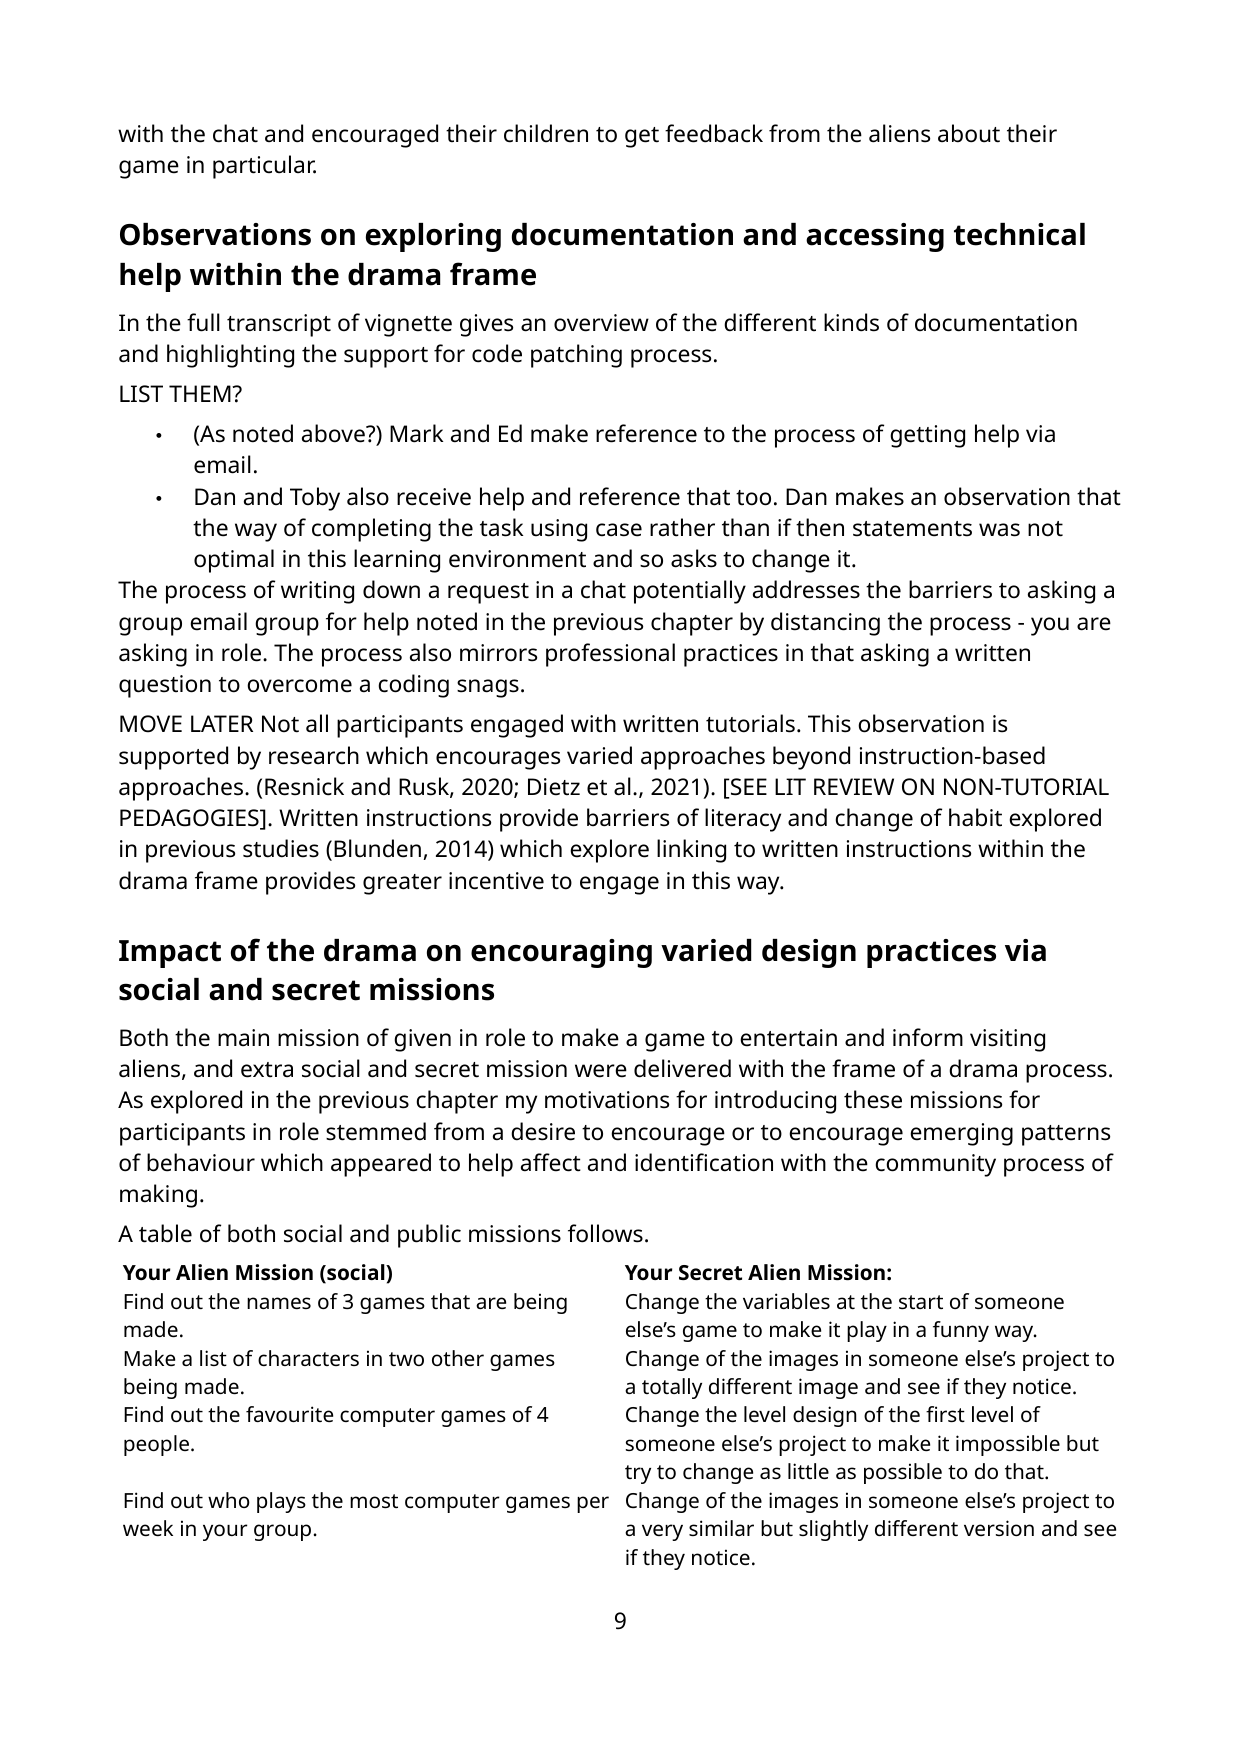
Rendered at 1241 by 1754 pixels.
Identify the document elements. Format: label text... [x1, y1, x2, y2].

list Dan and Toby also receive help and reference that too. Dan makes an observation that the way of completing the task using case rather than if then statements was not optimal in this learning environment and so asks to change it. [156, 481, 1122, 574]
text In the full transcript of vignette gives an overview of the different kinds of documentation and highlighting the support for code patching process. [118, 306, 1122, 369]
table_cell Find out the favourite computer games of 4 people. [118, 1401, 620, 1486]
text LIST THEM? [118, 378, 1122, 409]
table_cell Make a list of characters in two other games being made. [118, 1344, 620, 1401]
table_header Your Alien Mission (social) [118, 1258, 620, 1287]
text with the chat and encouraged their children to get feedback from the aliens about their game in particular. [118, 118, 1122, 181]
table_header Your Secret Alien Mission: [620, 1258, 1122, 1287]
table_cell Find out the names of 3 games that are being made. [118, 1287, 620, 1344]
text MOVE LATER Not all participants engaged with written tutorials. This observation is supported by research which encourages varied approaches beyond instruction-based approaches. (Resnick and Rusk, 2020; Dietz et al., 2021). [SEE LIT REVIEW ON NON-TUTORIAL PEDAGOGIES]. Written instructions provide barriers of literacy and change of habit explored in previous studies (Blunden, 2014) which explore linking to written instructions within the drama frame provides greater incentive to engage in this way. [118, 708, 1122, 896]
text The process of writing down a request in a chat potentially addresses the barriers to asking a group email group for help noted in the previous chapter by distancing the process - you are asking in role. The process also mirrors professional practices in that asking a written question to overcome a coding snags. [118, 574, 1122, 699]
table_cell Change the level design of the first level of someone else’s project to make it impossible but try to change as little as possible to do that. [620, 1401, 1122, 1486]
text Both the main mission of given in role to make a game to entertain and inform visiting aliens, and extra social and secret mission were delivered with the frame of a drama process. As explored in the previous chapter my motivations for introducing these missions for participants in role stemmed from a desire to encourage or to encourage emerging patterns of behaviour which appeared to help affect and identification with the community process of making. [118, 1022, 1122, 1209]
table_cell Change of the images in someone else’s project to a totally different image and see if they notice. [620, 1344, 1122, 1401]
table_cell Change of the images in someone else’s project to a very similar but slightly different version and see if they notice. [620, 1486, 1122, 1571]
list (As noted above?) Mark and Ed make reference to the process of getting help via email. [156, 418, 1122, 481]
text A table of both social and public missions follows. [118, 1218, 1122, 1249]
table_cell Find out who plays the most computer games per week in your group. [118, 1486, 620, 1571]
subtitle Observations on exploring documentation and accessing technical help within the drama frame [118, 214, 1122, 294]
table_cell Change the variables at the start of someone else’s game to make it play in a funny way. [620, 1287, 1122, 1344]
subtitle Impact of the drama on encouraging varied design practices via social and secret missions [118, 930, 1122, 1009]
